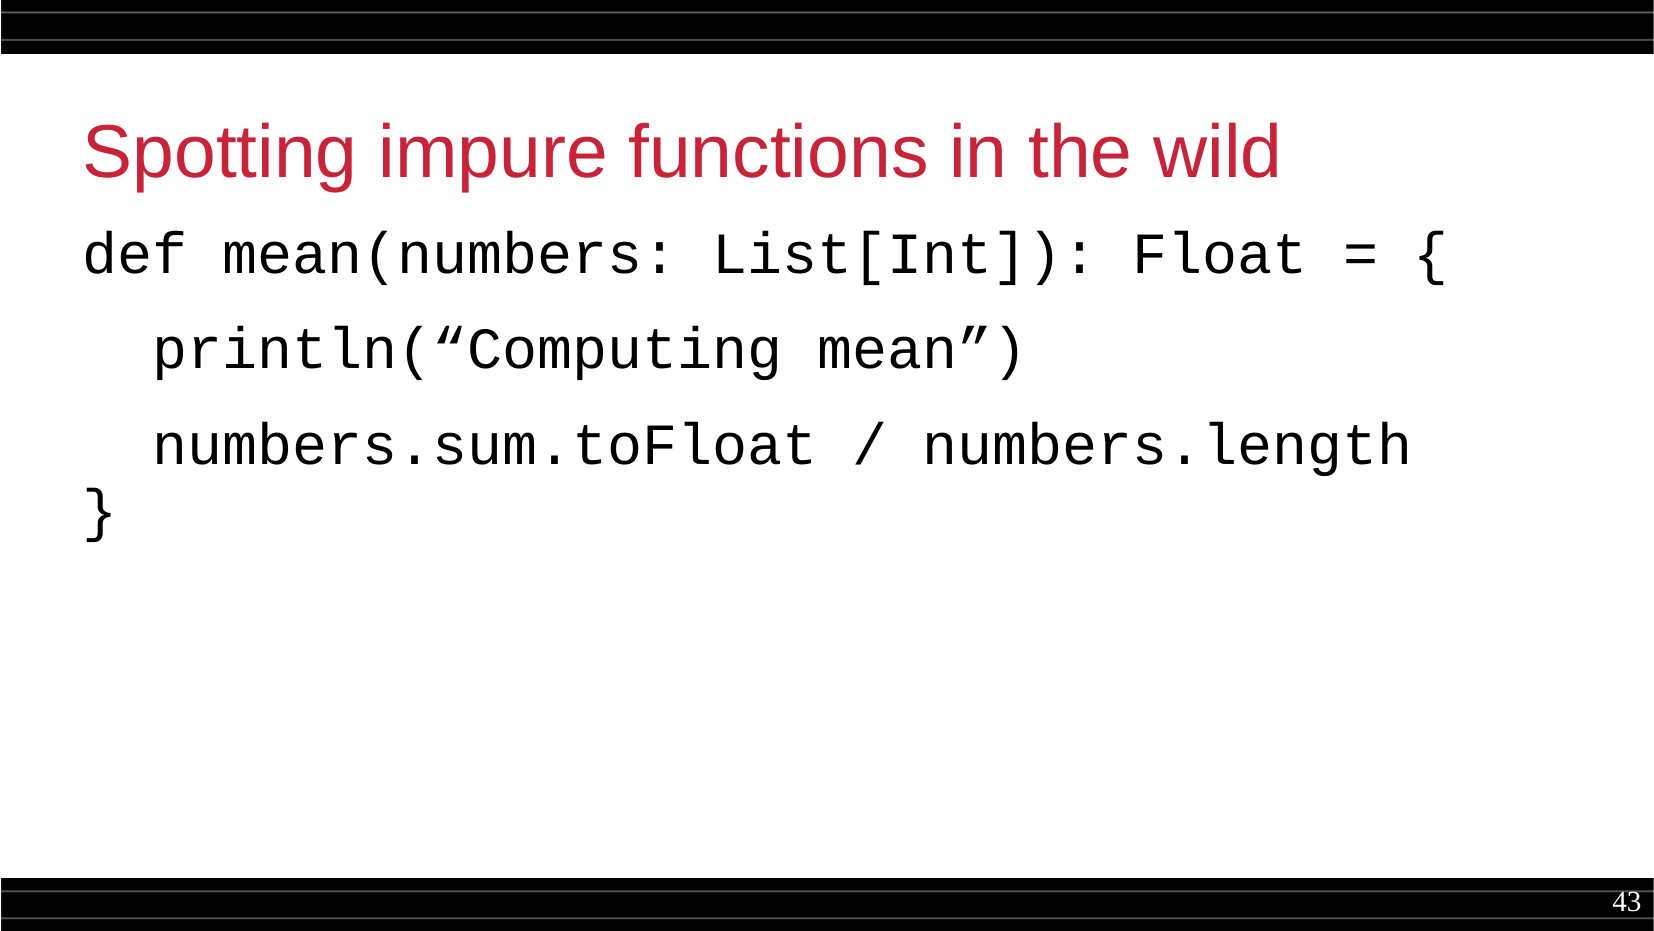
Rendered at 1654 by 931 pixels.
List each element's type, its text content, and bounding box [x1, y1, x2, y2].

title Spotting impure functions in the wild [82, 92, 1571, 211]
picture [1, 0, 1654, 54]
picture [1, 878, 1654, 931]
list def mean(numbers: List[Int]): Float = { println(“Computing mean”) numbers.sum.toFloat / numbers.length } [82, 225, 1571, 856]
